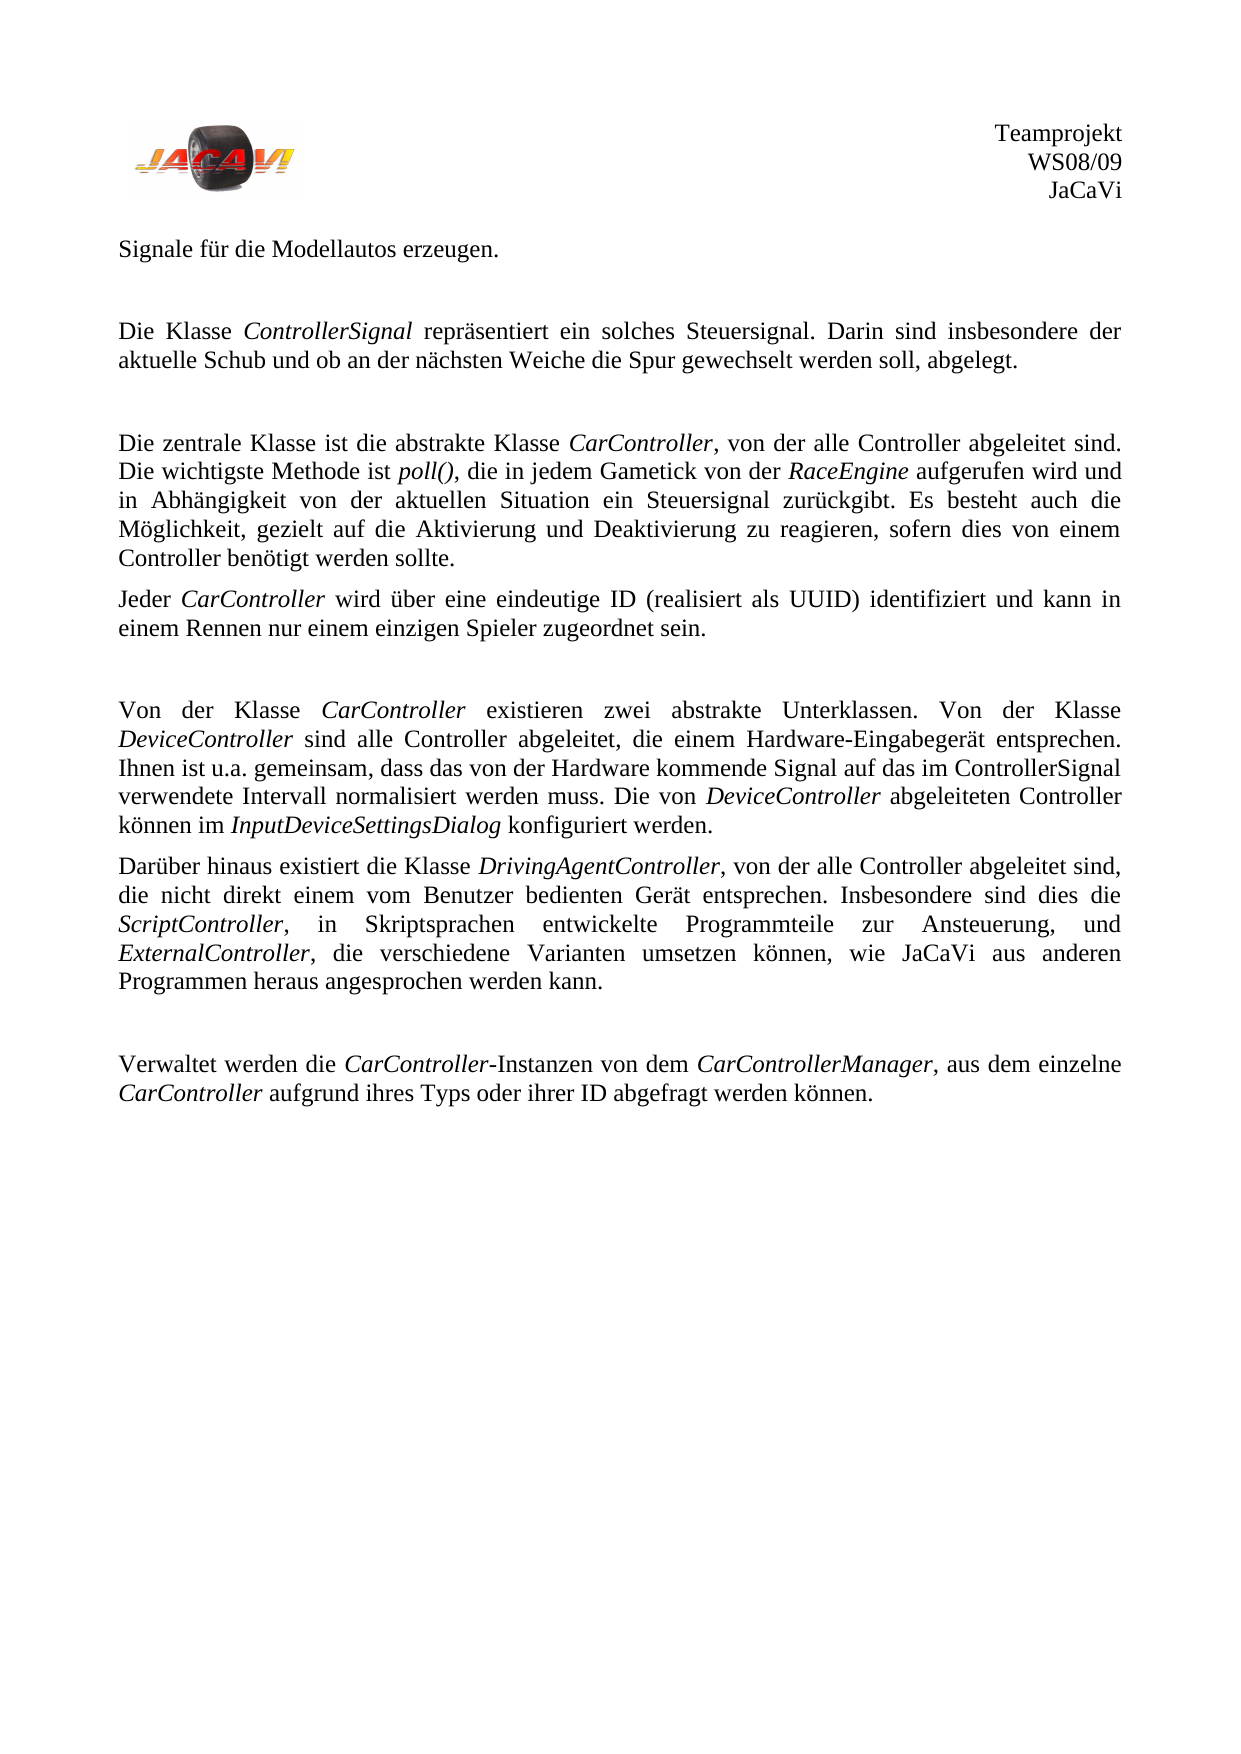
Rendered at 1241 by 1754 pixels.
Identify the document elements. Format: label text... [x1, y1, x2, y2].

text Von der Klasse CarController existieren zwei abstrakte Unterklassen. Von der Klasse DeviceController sind alle Controller abgeleitet, die einem Hardware-Eingabegerät entsprechen. Ihnen ist u.a. gemeinsam, dass das von der Hardware kommende Signal auf das im ControllerSignal verwendete Intervall normalisiert werden muss. Die von DeviceController abgeleiteten Controller können im InputDeviceSettingsDialog konfiguriert werden. [118, 695, 1122, 839]
text Darüber hinaus existiert die Klasse DrivingAgentController, von der alle Controller abgeleitet sind, die nicht direkt einem vom Benutzer bedienten Gerät entsprechen. Insbesondere sind dies die ScriptController, in Skriptsprachen entwickelte Programmteile zur Ansteuerung, und ExternalController, die verschiedene Varianten umsetzen können, wie JaCaVi aus anderen Programmen heraus angesprochen werden kann. [118, 851, 1122, 995]
text Die Klasse ControllerSignal repräsentiert ein solches Steuersignal. Darin sind insbesondere der aktuelle Schub und ob an der nächsten Weiche die Spur gewechselt werden soll, abgelegt. [118, 316, 1122, 374]
text Die zentrale Klasse ist die abstrakte Klasse CarController, von der alle Controller abgeleitet sind. Die wichtigste Methode ist poll(), die in jedem Gametick von der RaceEngine aufgerufen wird und in Abhängigkeit von der aktuellen Situation ein Steuersignal zurückgibt. Es besteht auch die Möglichkeit, gezielt auf die Aktivierung und Deaktivierung zu reagieren, sofern dies von einem Controller benötigt werden sollte. [118, 428, 1122, 571]
picture [128, 120, 307, 195]
text Jeder CarController wird über eine eindeutige ID (realisiert als UUID) identifiziert und kann in einem Rennen nur einem einzigen Spieler zugeordnet sein. [118, 584, 1122, 641]
text Signale für die Modellautos erzeugen. [118, 234, 1122, 263]
text Verwaltet werden die CarController-Instanzen von dem CarControllerManager, aus dem einzelne CarController aufgrund ihres Typs oder ihrer ID abgefragt werden können. [118, 1049, 1122, 1106]
